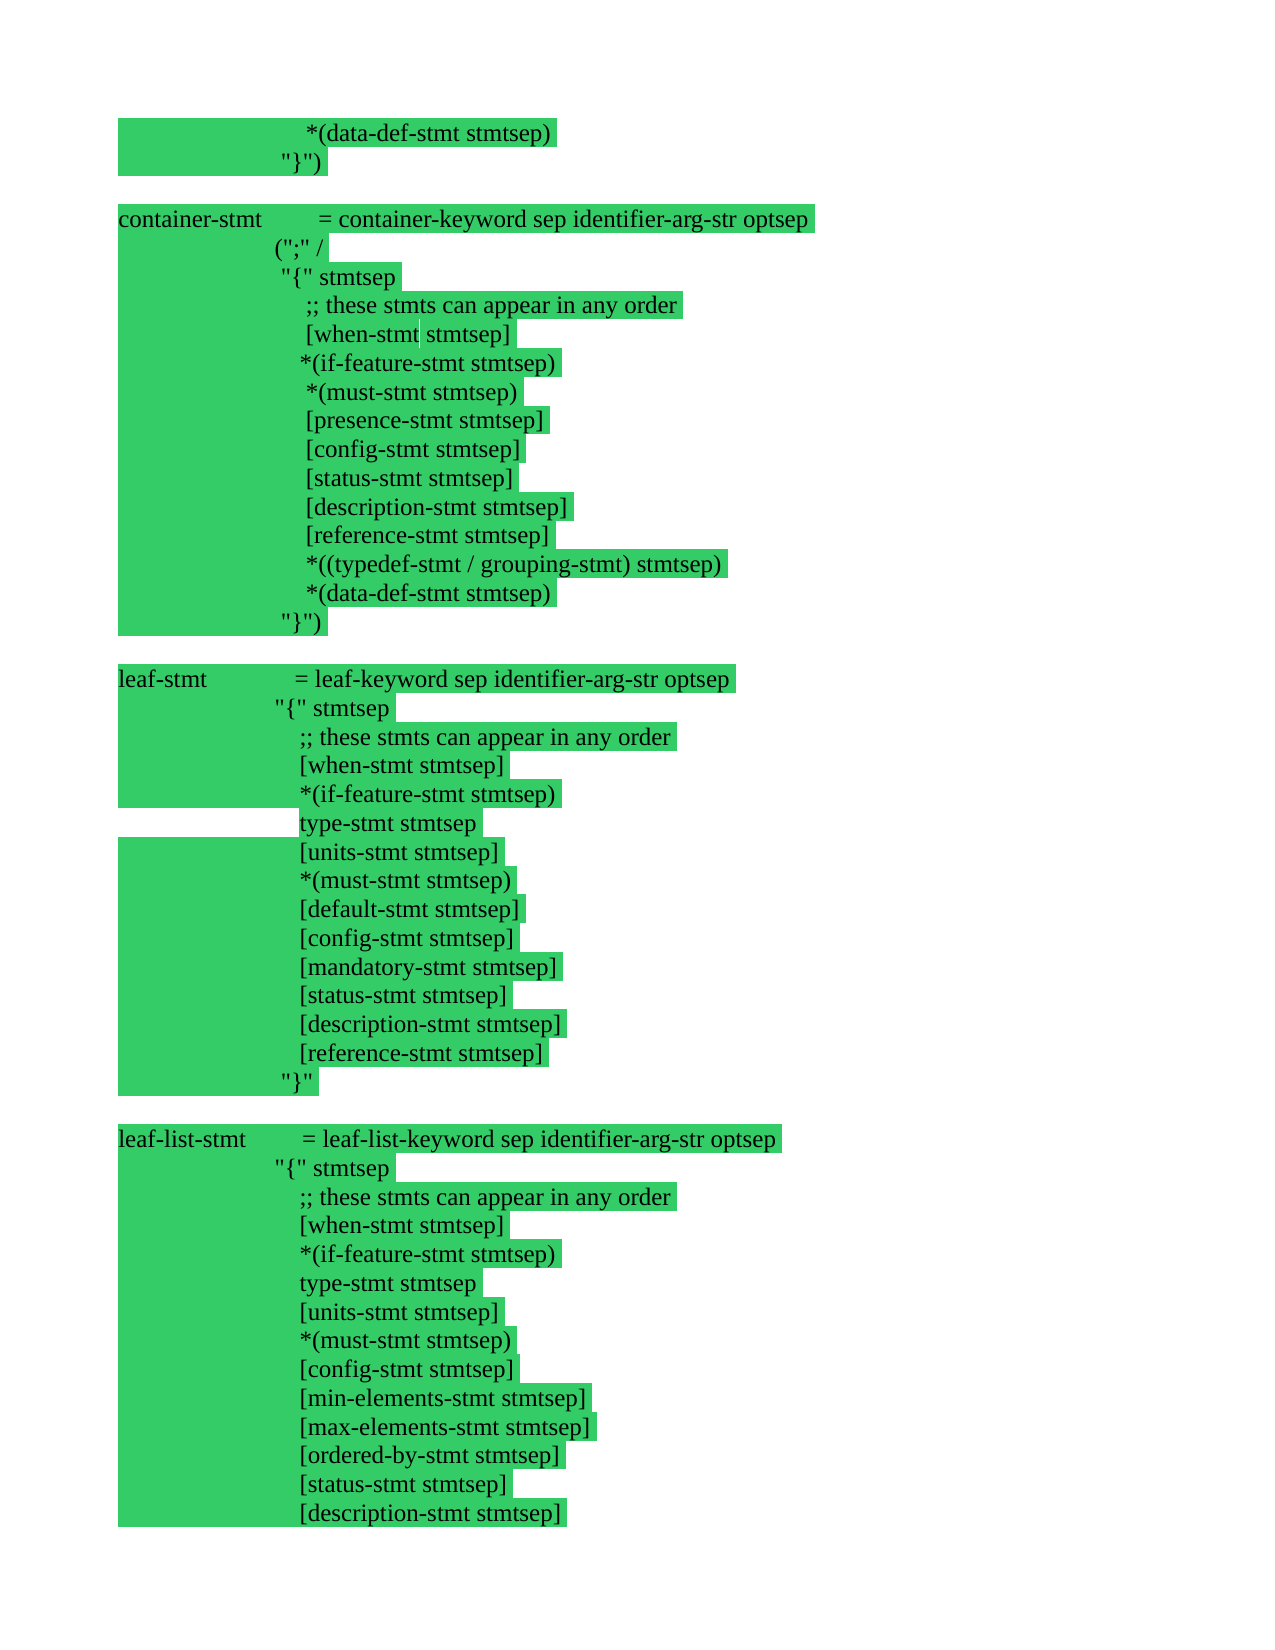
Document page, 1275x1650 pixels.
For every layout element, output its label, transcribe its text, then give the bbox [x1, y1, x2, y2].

text [description-stmt stmtsep] [118, 1009, 1157, 1038]
text [status-stmt stmtsep] [118, 463, 1157, 492]
text *(if-feature-stmt stmtsep) [118, 1239, 1157, 1268]
text [when-stmt stmtsep] [118, 1211, 1157, 1239]
text [units-stmt stmtsep] [118, 1297, 1157, 1326]
text [presence-stmt stmtsep] [118, 406, 1157, 434]
text "{" stmtsep [118, 262, 1157, 291]
text "}") [118, 147, 1157, 176]
text leaf-stmt = leaf-keyword sep identifier-arg-str optsep [118, 664, 1157, 693]
text (";" / [118, 233, 1157, 262]
text container-stmt = container-keyword sep identifier-arg-str optsep [118, 204, 1157, 233]
text *((typedef-stmt / grouping-stmt) stmtsep) [118, 549, 1157, 578]
text *(must-stmt stmtsep) [118, 377, 1157, 406]
text type-stmt stmtsep [118, 808, 1157, 837]
text ;; these stmts can appear in any order [118, 722, 1157, 751]
text ;; these stmts can appear in any order [118, 1182, 1157, 1211]
text [mandatory-stmt stmtsep] [118, 952, 1157, 981]
text "{" stmtsep [118, 693, 1157, 722]
text *(data-def-stmt stmtsep) [118, 578, 1157, 607]
text *(if-feature-stmt stmtsep) [118, 779, 1157, 808]
text [description-stmt stmtsep] [118, 1498, 1157, 1527]
text [reference-stmt stmtsep] [118, 521, 1157, 549]
text "}") [118, 607, 1157, 636]
text [units-stmt stmtsep] [118, 837, 1157, 866]
text [status-stmt stmtsep] [118, 1469, 1157, 1498]
text [reference-stmt stmtsep] [118, 1038, 1157, 1067]
text *(must-stmt stmtsep) [118, 1326, 1157, 1354]
text *(must-stmt stmtsep) [118, 866, 1157, 894]
text "{" stmtsep [118, 1153, 1157, 1182]
text *(data-def-stmt stmtsep) [118, 118, 1157, 147]
text [config-stmt stmtsep] [118, 1354, 1157, 1383]
text [when-stmt stmtsep] [118, 319, 1157, 348]
text [ordered-by-stmt stmtsep] [118, 1441, 1157, 1469]
text [config-stmt stmtsep] [118, 923, 1157, 952]
text *(if-feature-stmt stmtsep) [118, 348, 1157, 377]
text type-stmt stmtsep [118, 1268, 1157, 1297]
text [config-stmt stmtsep] [118, 434, 1157, 463]
text [description-stmt stmtsep] [118, 492, 1157, 521]
text ;; these stmts can appear in any order [118, 291, 1157, 319]
text [when-stmt stmtsep] [118, 751, 1157, 779]
text [status-stmt stmtsep] [118, 981, 1157, 1009]
text [default-stmt stmtsep] [118, 894, 1157, 923]
text [max-elements-stmt stmtsep] [118, 1412, 1157, 1441]
text [min-elements-stmt stmtsep] [118, 1383, 1157, 1412]
text "}" [118, 1067, 1157, 1096]
text leaf-list-stmt = leaf-list-keyword sep identifier-arg-str optsep [118, 1124, 1157, 1153]
